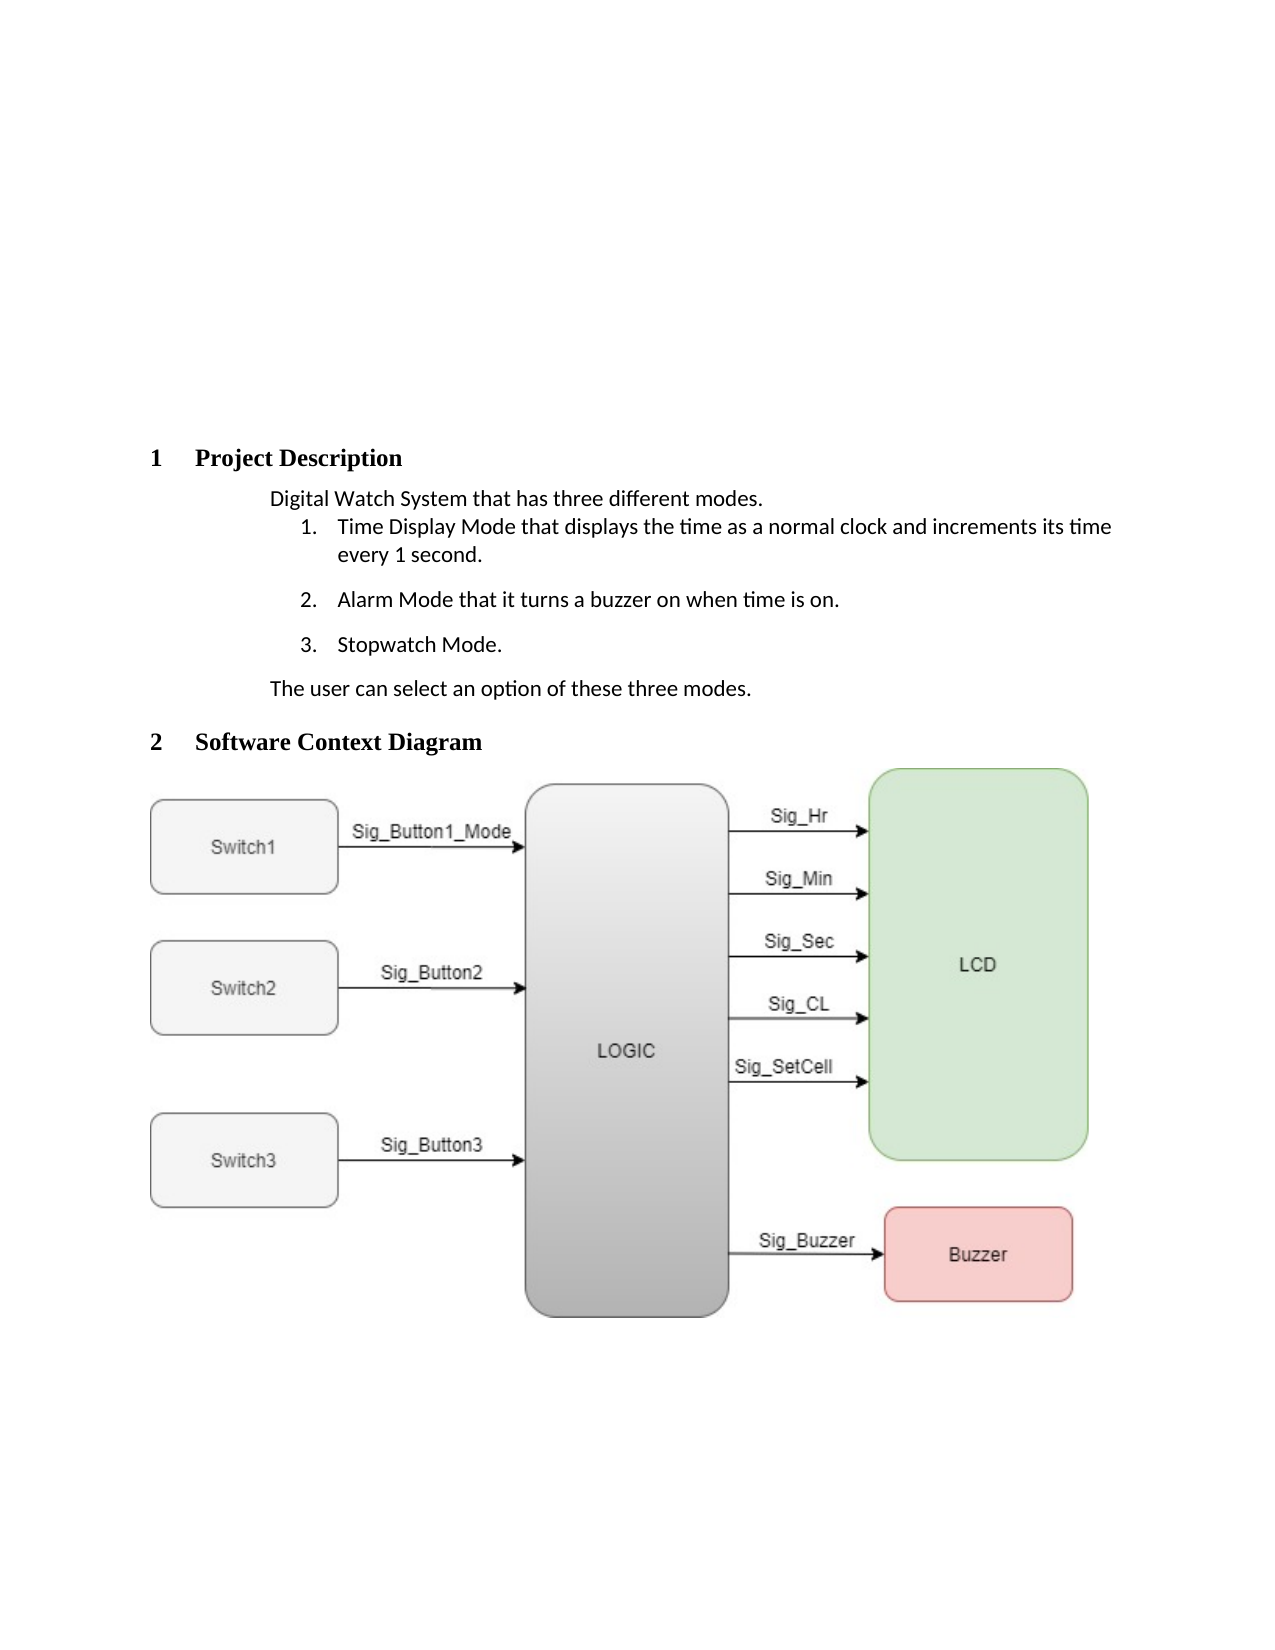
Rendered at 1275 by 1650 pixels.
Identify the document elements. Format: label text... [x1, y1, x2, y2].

subtitle Project Description [150, 443, 1125, 472]
text Digital Watch System that has three different modes. [195, 484, 1125, 512]
list Alarm Mode that it turns a buzzer on when time is on. [300, 585, 1125, 613]
list Time Display Mode that displays the time as a normal clock and increments its time every 1 second. [300, 512, 1125, 568]
subtitle Software Context Diagram [150, 727, 1125, 756]
text The user can select an option of these three modes. [225, 674, 1125, 702]
list Stopwatch Mode. [300, 630, 1125, 658]
